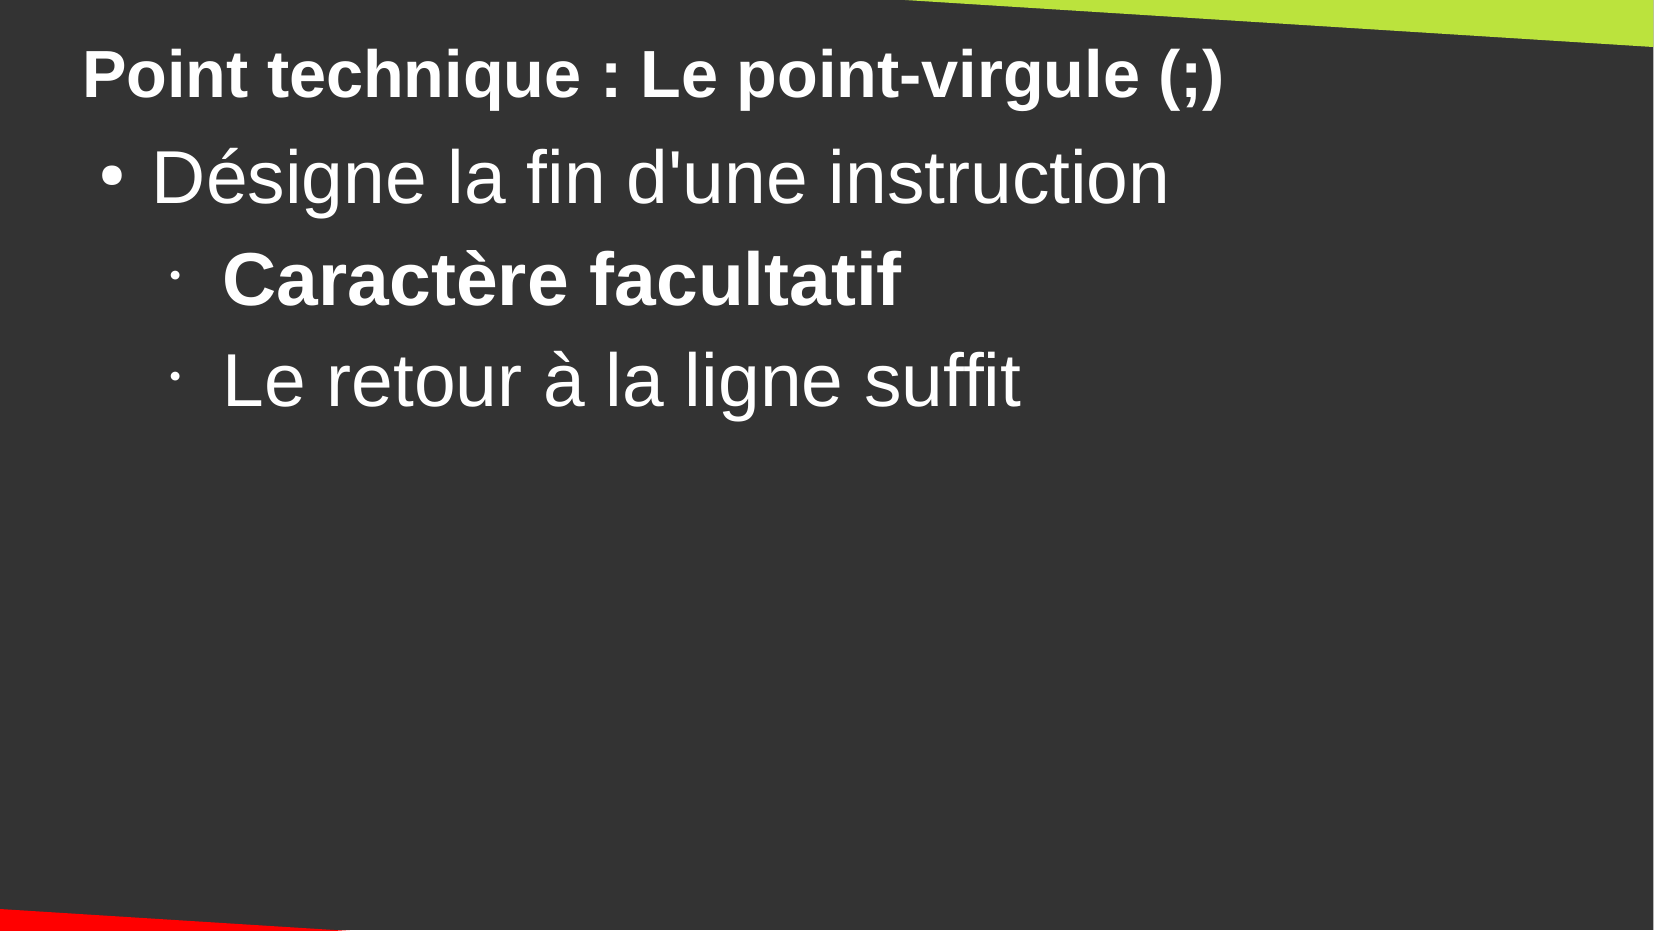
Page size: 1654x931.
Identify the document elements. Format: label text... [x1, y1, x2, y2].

text_box [905, 0, 1654, 48]
title Point technique : Le point-virgule (;) [82, 37, 1571, 114]
text_box [0, 909, 350, 931]
list Désigne la fin d'une instruction Caractère facultatif Le retour à la ligne suffit [80, 135, 1620, 544]
